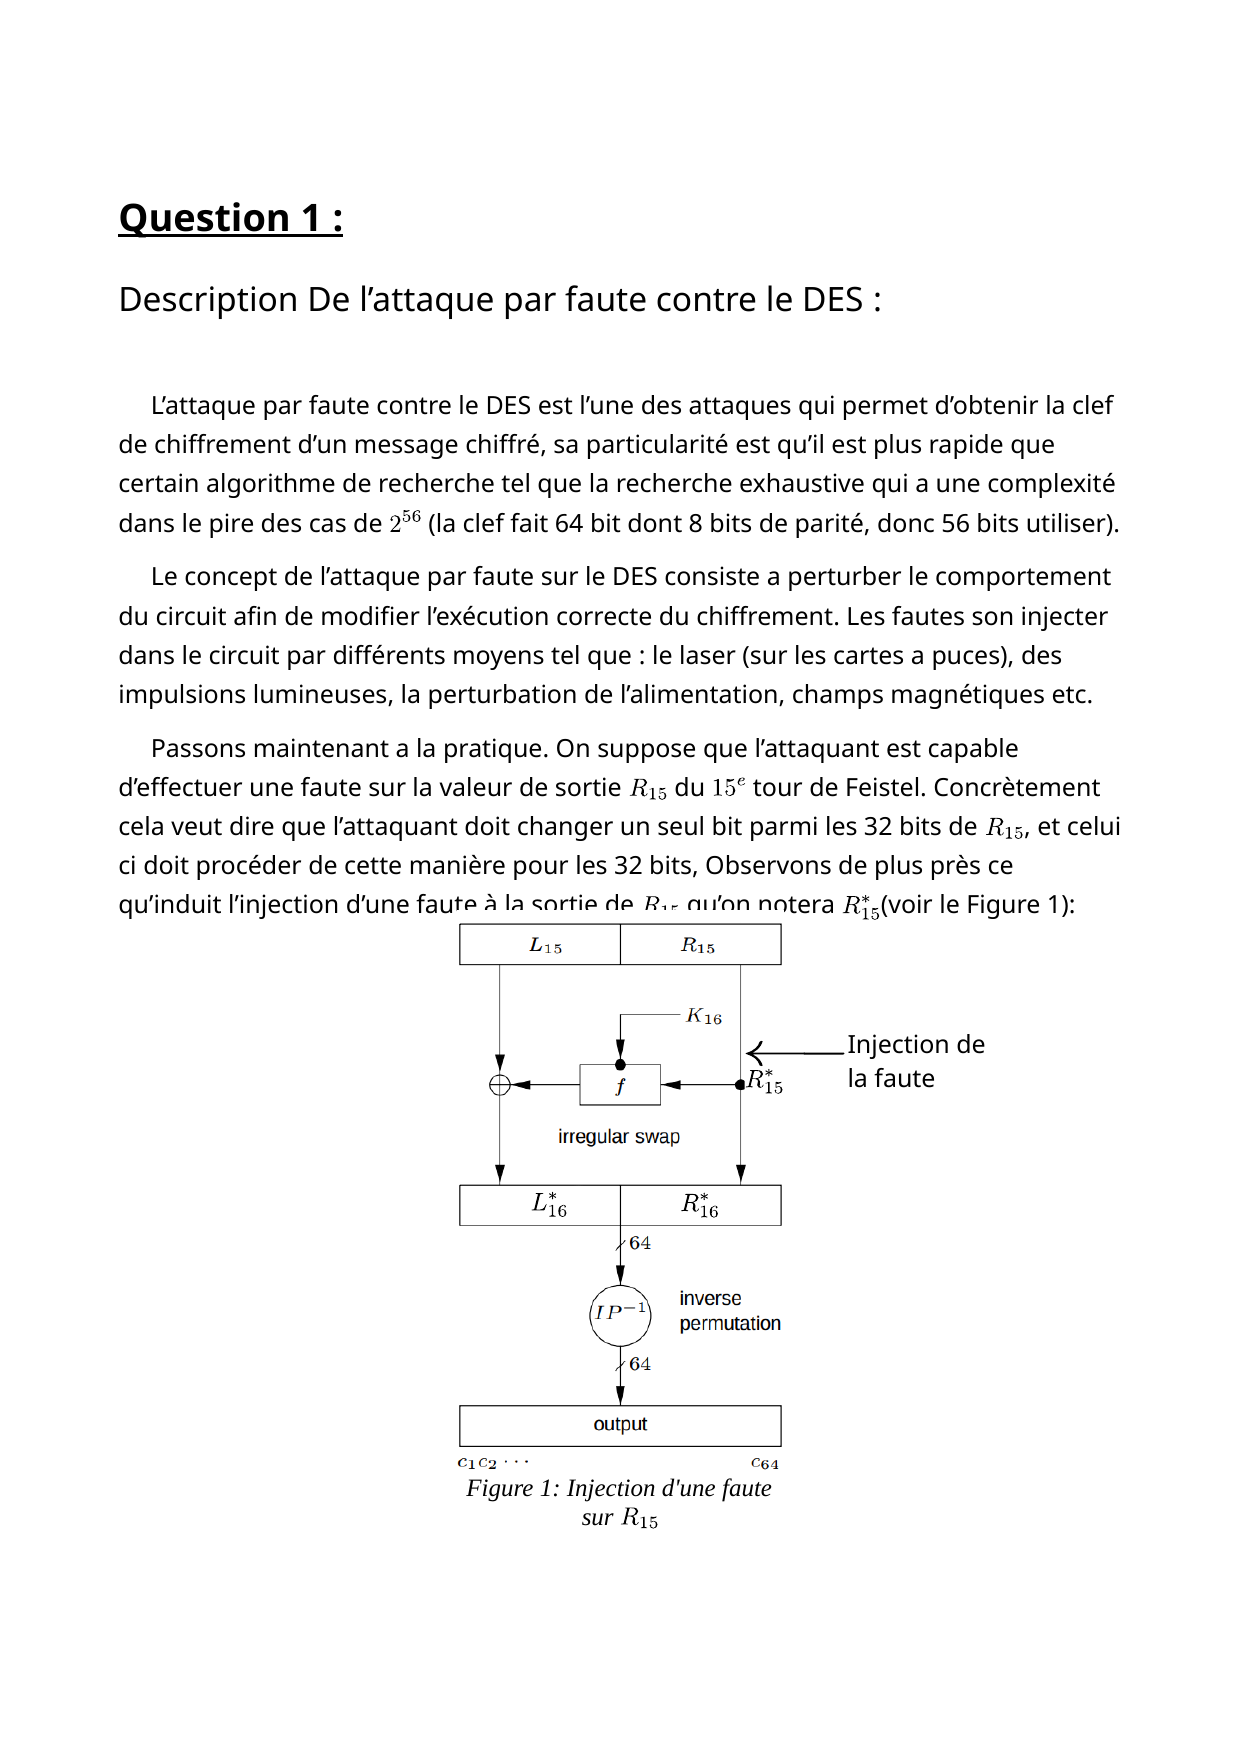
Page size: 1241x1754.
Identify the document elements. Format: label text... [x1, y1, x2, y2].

text L’attaque par faute contre le DES est l’une des attaques qui permet d’obtenir la clef de chiffrement d’un message chiffré, sa particularité est qu’il est plus rapide que certain algorithme de recherche tel que la recherche exhaustive qui a une complexité dans le pire des cas de (la clef fait 64 bit dont 8 bits de parité, donc 56 bits utiliser). [118, 388, 1122, 539]
text Passons maintenant a la pratique. On suppose que l’attaquant est capable d’effectuer une faute sur la valeur de sortie du tour de Feistel. Concrètement cela veut dire que l’attaquant doit changer un seul bit parmi les 32 bits de , et celui ci doit procéder de cette manière pour les 32 bits, Observons de plus près ce qu’induit l’injection d’une faute à la sortie de qu’on notera (voir le Figure 1): [118, 730, 1122, 921]
text Le concept de l’attaque par faute sur le DES consiste a perturber le comportement du circuit afin de modifier l’exécution correcte du chiffrement. Les fautes son injecter dans le circuit par différents moyens tel que : le laser (sur les cartes a puces), des impulsions lumineuses, la perturbation de l’alimentation, champs magnétiques etc. [118, 559, 1122, 711]
subtitle Question 1 : [118, 191, 1122, 242]
picture [456, 922, 784, 1473]
text FFfFigure 1: Injection d'une faute sur [457, 1473, 784, 1530]
subtitle Description De l’attaque par faute contre le DES : [118, 276, 1122, 321]
